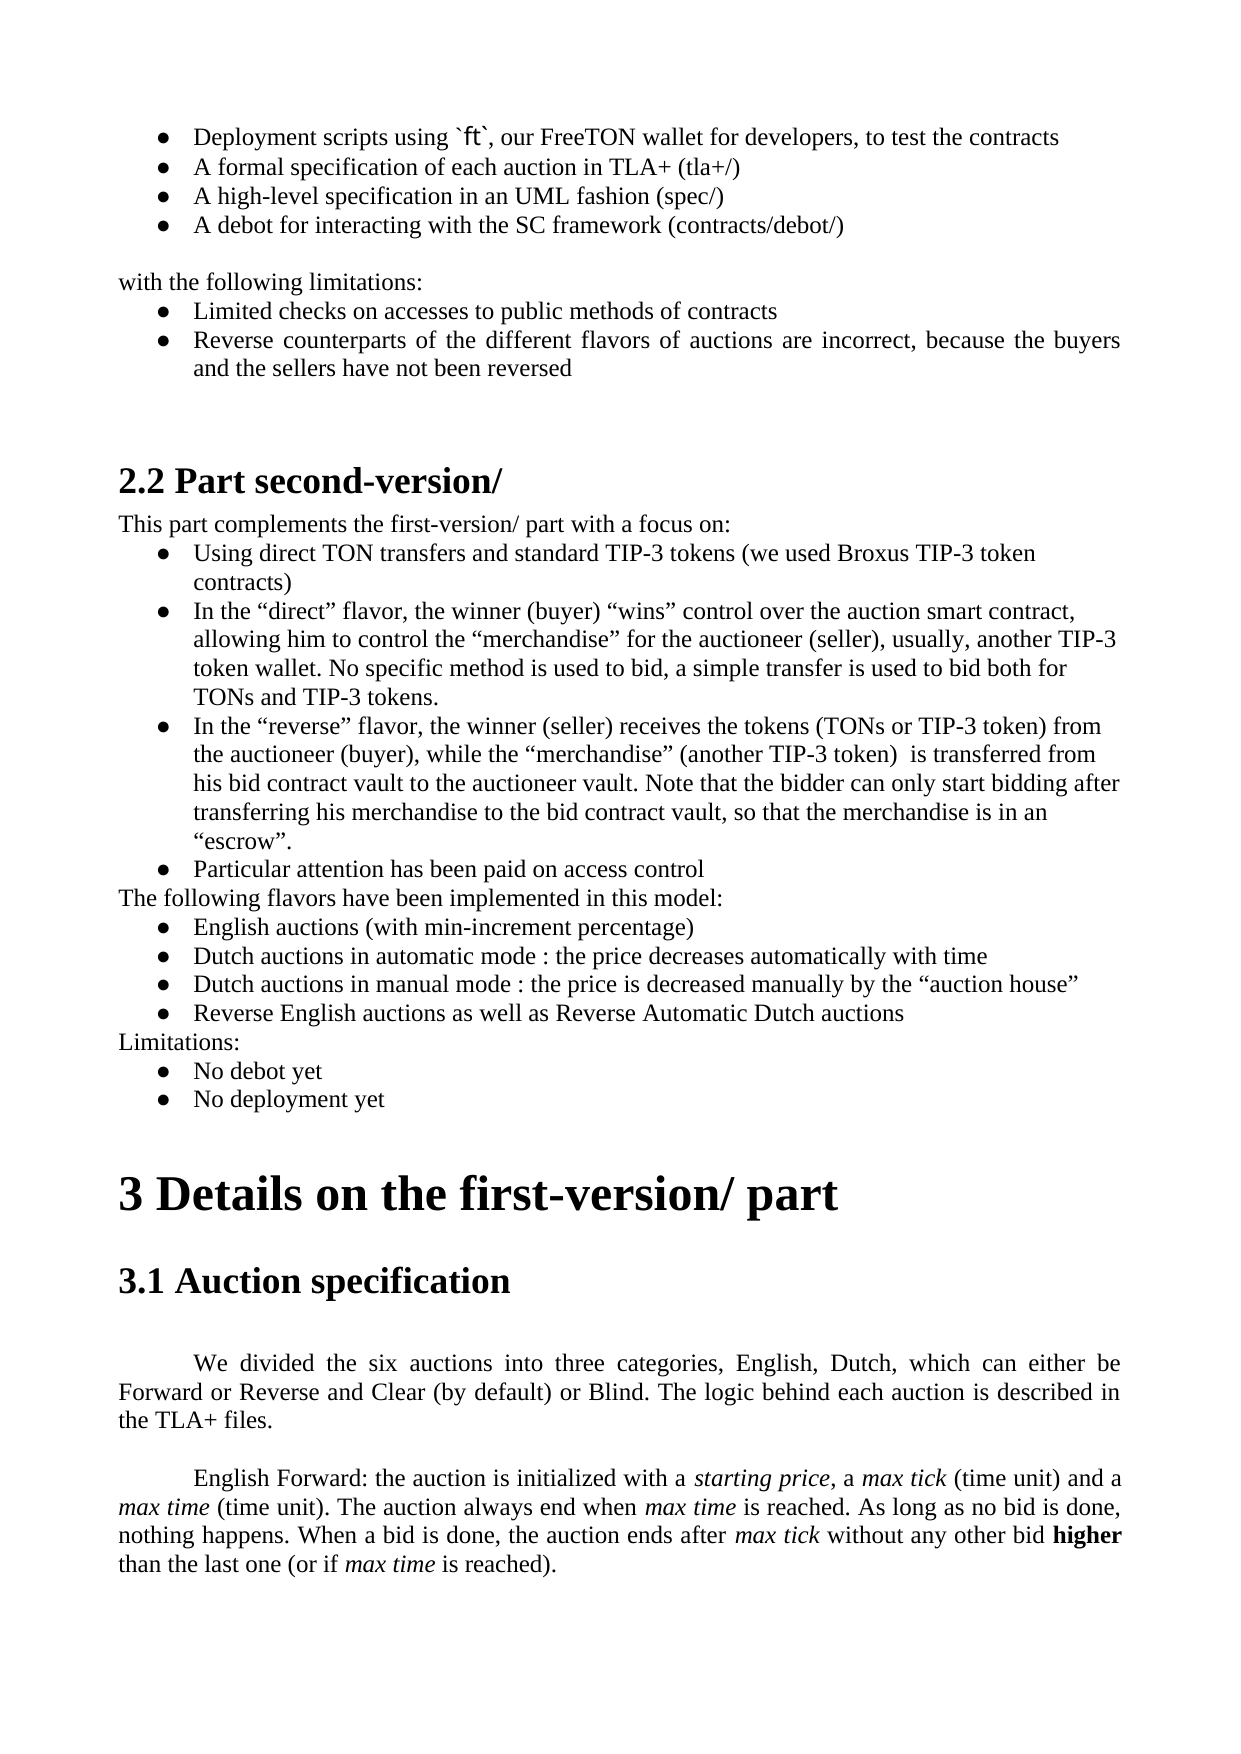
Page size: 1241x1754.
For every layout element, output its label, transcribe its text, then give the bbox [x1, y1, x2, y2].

text The following flavors have been implemented in this model: [118, 883, 1122, 912]
text This part complements the first-version/ part with a focus on: [118, 509, 1122, 538]
list Deployment scripts using `ft`, our FreeTON wallet for developers, to test the contracts [156, 118, 1122, 152]
list English auctions (with min-increment percentage) [156, 912, 1122, 941]
list No debot yet [156, 1056, 1122, 1084]
subtitle 2.2 Part second-version/ [118, 458, 1122, 501]
subtitle 3.1 Auction specification [118, 1258, 1122, 1301]
list In the “direct” flavor, the winner (buyer) “wins” control over the auction smart contract, allowing him to control the “merchandise” for the auctioneer (seller), usually, another TIP-3 token wallet. No specific method is used to bid, a simple transfer is used to bid both for TONs and TIP-3 tokens. [156, 596, 1122, 711]
list In the “reverse” flavor, the winner (seller) receives the tokens (TONs or TIP-3 token) from the auctioneer (buyer), while the “merchandise” (another TIP-3 token) is transferred from his bid contract vault to the auctioneer vault. Note that the bidder can only start bidding after transferring his merchandise to the bid contract vault, so that the merchandise is in an “escrow”. [156, 711, 1122, 854]
list English Forward: the auction is initialized with a starting price, a max tick (time unit) and a max time (time unit). The auction always end when max time is reached. As long as no bid is done, nothing happens. When a bid is done, the auction ends after max tick without any other bid higher than the last one (or if max time is reached). [118, 1463, 1122, 1578]
list Reverse counterparts of the different flavors of auctions are incorrect, because the buyers and the sellers have not been reversed [156, 325, 1122, 382]
text Limitations: [118, 1027, 1122, 1056]
list Dutch auctions in manual mode : the price is decreased manually by the “auction house” [156, 969, 1122, 998]
list No deployment yet [156, 1084, 1122, 1113]
text with the following limitations: [118, 267, 1122, 296]
list Limited checks on accesses to public methods of contracts [156, 296, 1122, 325]
list A high-level specification in an UML fashion (spec/) [156, 181, 1122, 210]
text We divided the six auctions into three categories, English, Dutch, which can either be Forward or Reverse and Clear (by default) or Blind. The logic behind each auction is described in the TLA+ files. [118, 1348, 1122, 1434]
list Using direct TON transfers and standard TIP-3 tokens (we used Broxus TIP-3 token contracts) [156, 538, 1122, 596]
list A formal specification of each auction in TLA+ (tla+/) [156, 152, 1122, 181]
list Dutch auctions in automatic mode : the price decreases automatically with time [156, 941, 1122, 969]
subtitle 3 Details on the first-version/ part [118, 1163, 1122, 1221]
list Particular attention has been paid on access control [156, 854, 1122, 883]
list Reverse English auctions as well as Reverse Automatic Dutch auctions [156, 998, 1122, 1027]
list A debot for interacting with the SC framework (contracts/debot/) [156, 210, 1122, 238]
